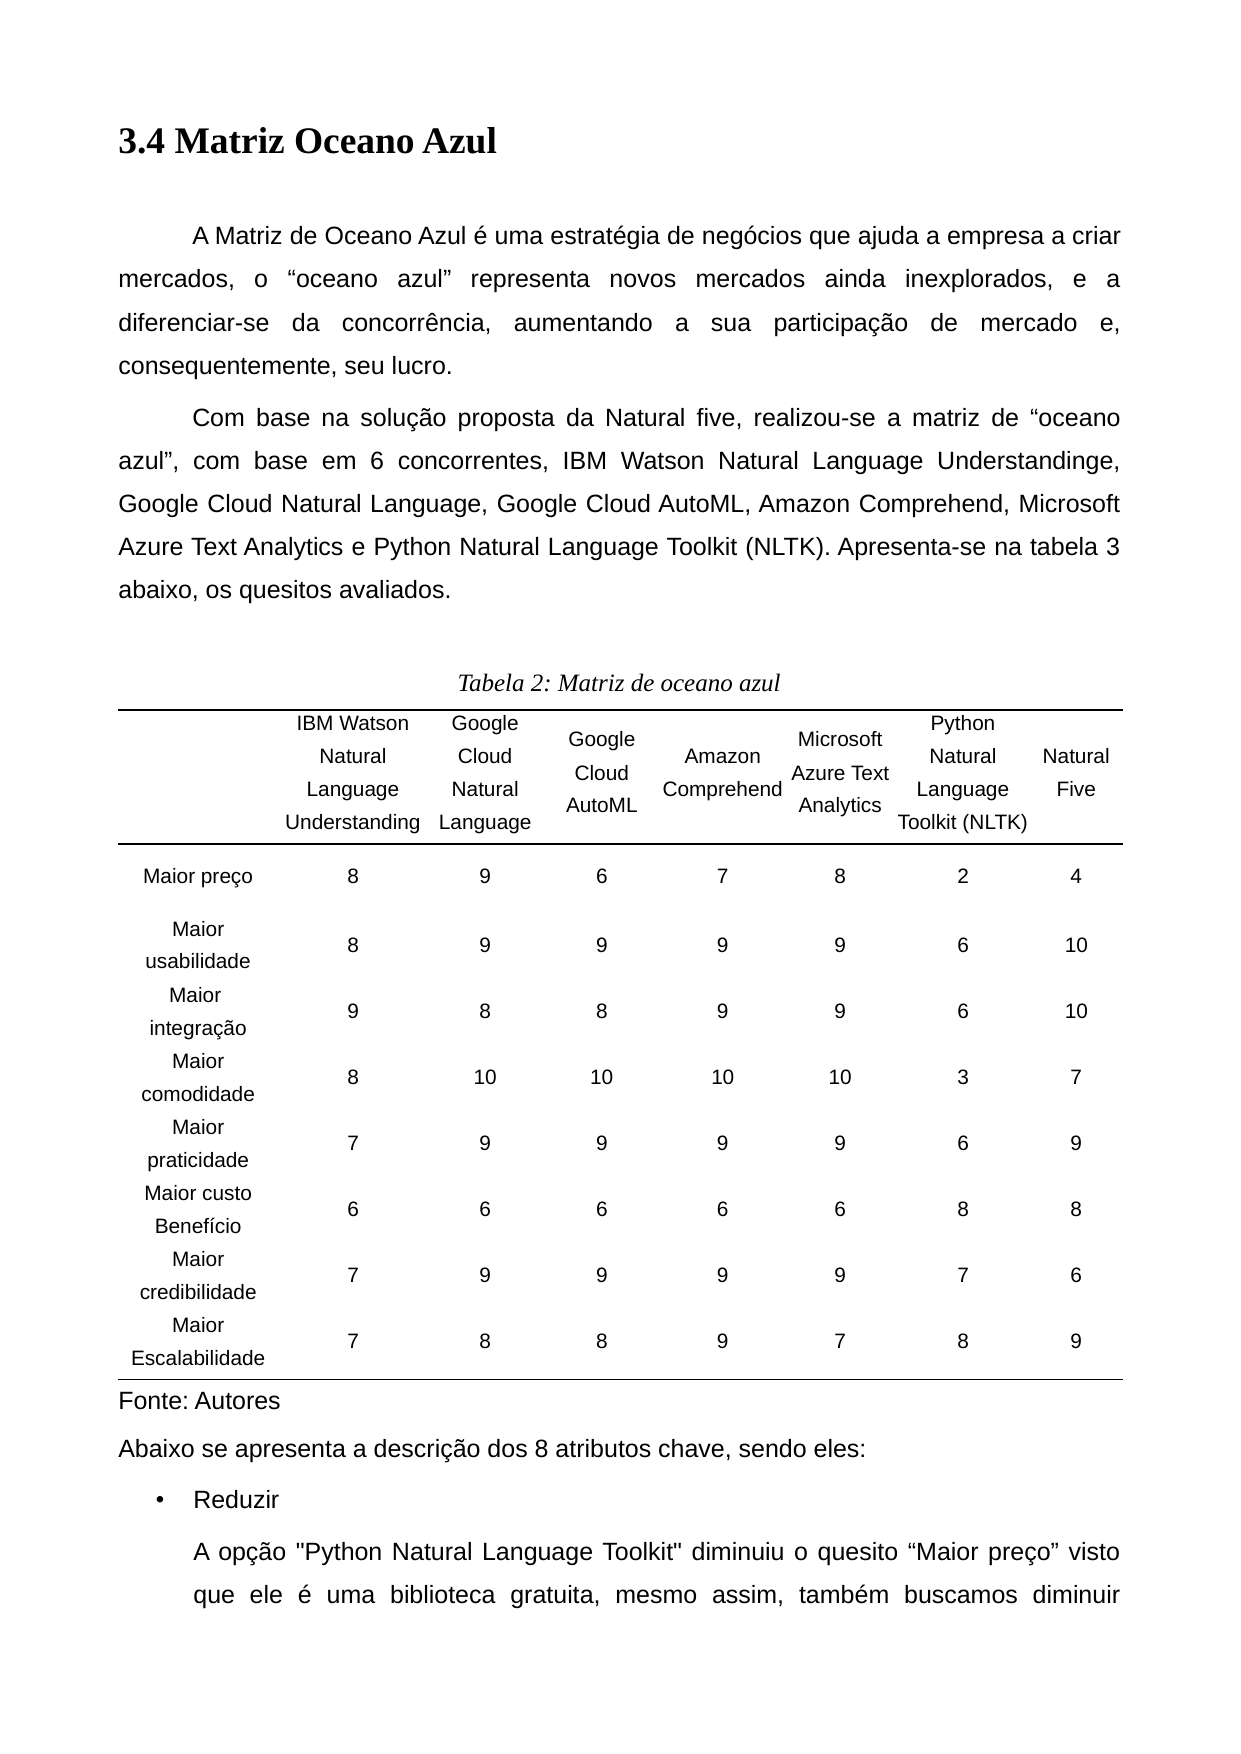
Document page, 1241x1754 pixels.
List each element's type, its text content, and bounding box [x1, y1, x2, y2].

table_cell 9 [661, 1115, 784, 1181]
table_header Amazon Comprehend [661, 711, 784, 843]
table_cell 9 [784, 983, 896, 1048]
table_cell 10 [784, 1049, 896, 1114]
table_cell 7 [1029, 1049, 1123, 1114]
table_cell 9 [784, 916, 896, 982]
table_cell 9 [428, 1247, 542, 1313]
table_cell 10 [428, 1049, 542, 1114]
list A opção "Python Natural Language Toolkit" diminuiu o quesito “Maior preço” visto que ele é uma biblioteca gratuita, mesmo assim, também buscamos diminuir [156, 1537, 1122, 1609]
text A Matriz de Oceano Azul é uma estratégia de negócios que ajuda a empresa a criar mercados, o “oceano azul” representa novos mercados ainda inexplorados, e a diferenciar-se da concorrência, aumentando a sua participação de mercado e, consequentemente, seu lucro. [118, 221, 1122, 379]
table_cell 9 [661, 1247, 784, 1313]
table_cell 6 [896, 916, 1029, 982]
text Abaixo se apresenta a descrição dos 8 atributos chave, sendo eles: [118, 1434, 1122, 1462]
table_cell 8 [428, 983, 542, 1048]
text Fonte: Autores [118, 1386, 1122, 1415]
table_cell 7 [278, 1247, 428, 1313]
table_cell 6 [542, 845, 661, 916]
table_cell 9 [278, 983, 428, 1048]
table_cell 6 [896, 1115, 1029, 1181]
table_cell 4 [1029, 845, 1123, 916]
table_cell Maior custo Benefício [118, 1181, 278, 1247]
table_cell 9 [542, 916, 661, 982]
table_cell 7 [278, 1115, 428, 1181]
table_cell 8 [784, 845, 896, 916]
table_cell 6 [661, 1181, 784, 1247]
table_cell 9 [784, 1247, 896, 1313]
table_cell Maior preço [118, 845, 278, 916]
text Tabela 2: Matriz de oceano azul [118, 668, 1122, 697]
table_cell 2 [896, 845, 1029, 916]
table_cell 6 [428, 1181, 542, 1247]
table_cell 8 [1029, 1181, 1123, 1247]
table_cell 9 [661, 1313, 784, 1379]
table_header [118, 711, 278, 843]
table_cell 6 [784, 1181, 896, 1247]
table_cell 10 [542, 1049, 661, 1114]
table_cell 8 [428, 1313, 542, 1379]
table_header Python Natural Language Toolkit (NLTK) [896, 711, 1029, 843]
table_cell 9 [661, 983, 784, 1048]
table_cell 10 [1029, 983, 1123, 1048]
list Reduzir [156, 1486, 1122, 1514]
table_cell 10 [661, 1049, 784, 1114]
table_cell Maior credibilidade [118, 1247, 278, 1313]
table_cell 8 [542, 983, 661, 1048]
table_header Microsoft Azure Text Analytics [784, 711, 896, 843]
text Com base na solução proposta da Natural five, realizou-se a matriz de “oceano azul”, com base em 6 concorrentes, IBM Watson Natural Language Understandinge, Google Cloud Natural Language, Google Cloud AutoML, Amazon Comprehend, Microsoft Azure Text Analytics e Python Natural Language Toolkit (NLTK). Apresenta-se na tabela 3 abaixo, os quesitos avaliados. [118, 402, 1122, 604]
table_cell 9 [661, 916, 784, 982]
table_cell 8 [542, 1313, 661, 1379]
table_cell 9 [428, 845, 542, 916]
table_cell Maior praticidade [118, 1115, 278, 1181]
table_cell 8 [896, 1181, 1029, 1247]
table_cell 3 [896, 1049, 1029, 1114]
table_cell 9 [542, 1247, 661, 1313]
table_cell 6 [278, 1181, 428, 1247]
table_header Natural Five [1029, 711, 1123, 843]
table_cell 6 [1029, 1247, 1123, 1313]
table_cell 7 [661, 845, 784, 916]
table_cell 8 [278, 1049, 428, 1114]
table_cell 7 [784, 1313, 896, 1379]
table_cell 6 [896, 983, 1029, 1048]
table_cell 10 [1029, 916, 1123, 982]
table_cell 8 [896, 1313, 1029, 1379]
table_header IBM Watson Natural Language Understanding [278, 711, 428, 843]
table_cell 7 [896, 1247, 1029, 1313]
table_cell 7 [278, 1313, 428, 1379]
table_cell Maior Escalabilidade [118, 1313, 278, 1379]
table_cell Maior usabilidade [118, 916, 278, 982]
table_cell 9 [1029, 1115, 1123, 1181]
table_header Google Cloud AutoML [542, 711, 661, 843]
table_cell 9 [428, 1115, 542, 1181]
table_cell Maior integração [118, 983, 278, 1048]
table_header Google Cloud Natural Language [428, 711, 542, 843]
table_cell 9 [784, 1115, 896, 1181]
subtitle 3.4 Matriz Oceano Azul [118, 118, 1122, 161]
table_cell 6 [542, 1181, 661, 1247]
table_cell Maior comodidade [118, 1049, 278, 1114]
table_cell 9 [542, 1115, 661, 1181]
table_cell 9 [428, 916, 542, 982]
table_cell 9 [1029, 1313, 1123, 1379]
table_cell 8 [278, 845, 428, 916]
table_cell 8 [278, 916, 428, 982]
